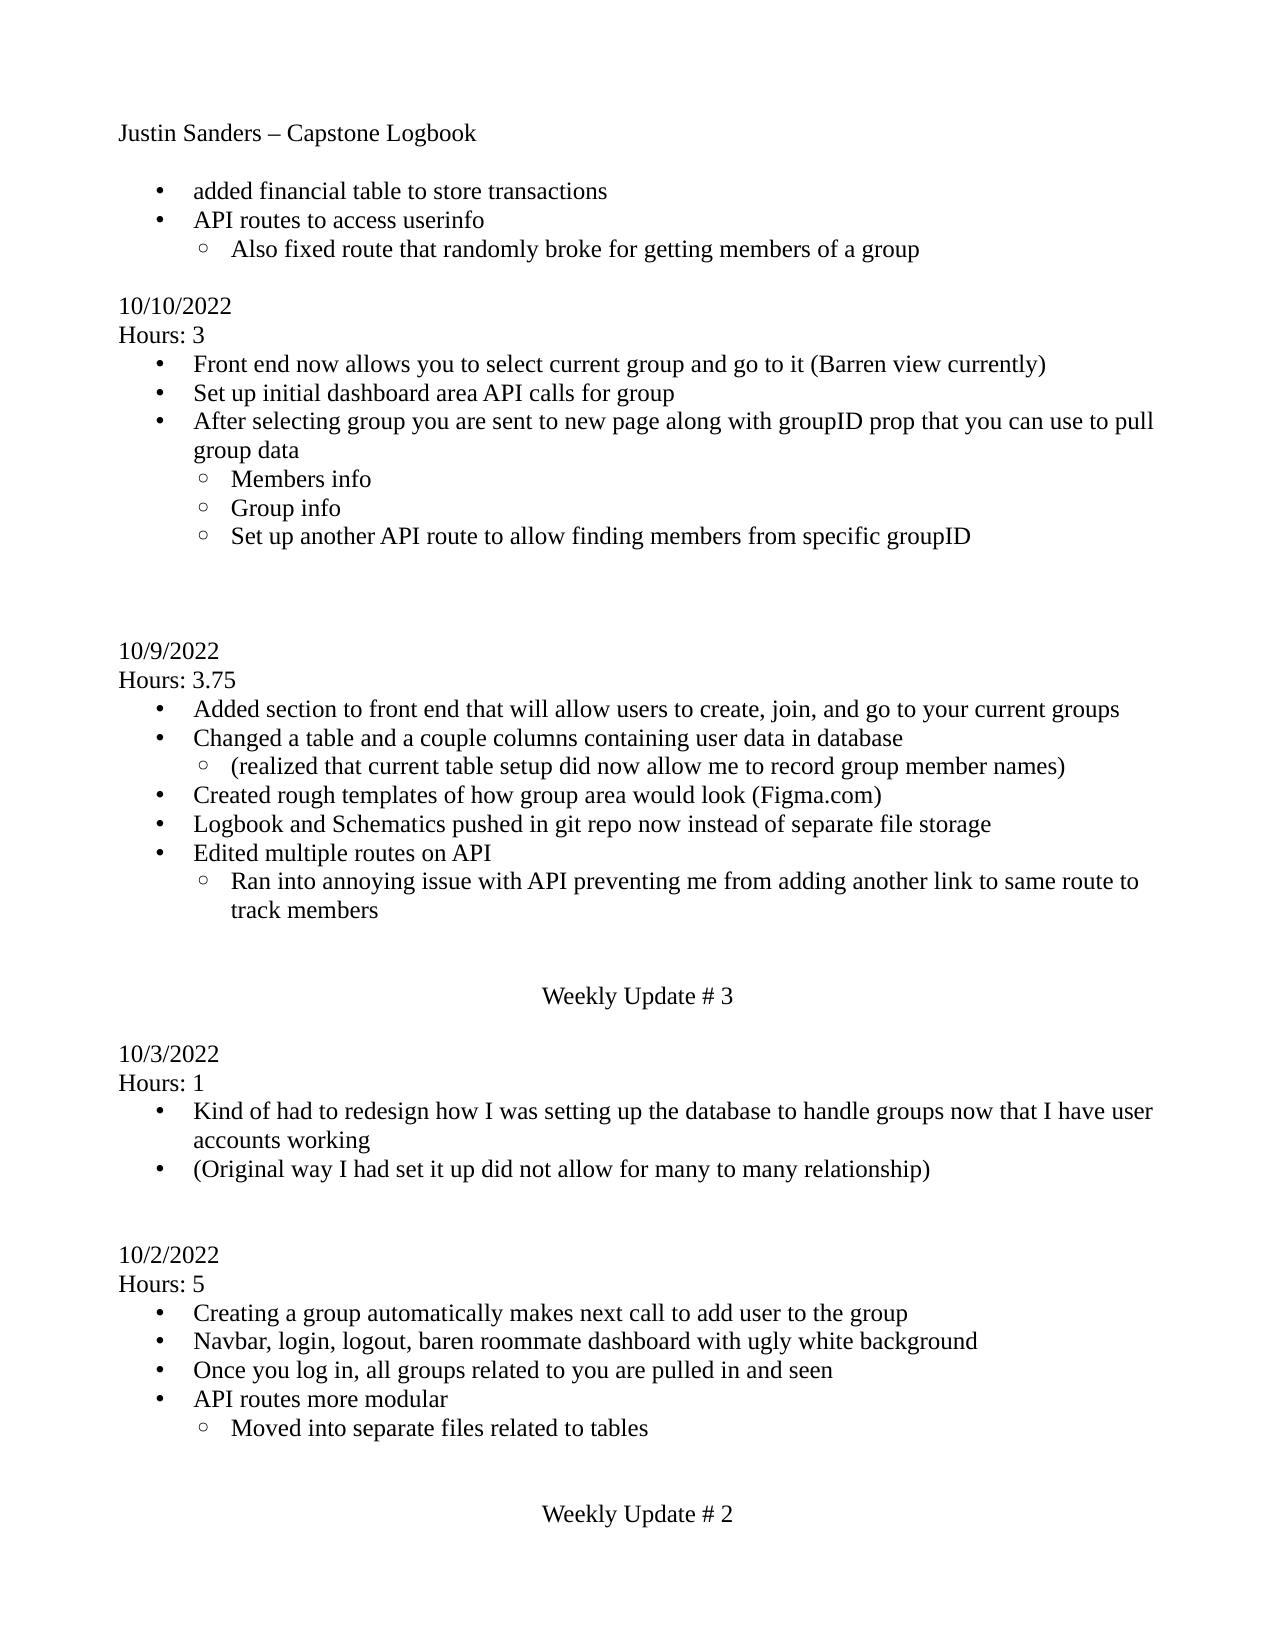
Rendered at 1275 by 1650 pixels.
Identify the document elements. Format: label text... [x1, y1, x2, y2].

list Front end now allows you to select current group and go to it (Barren view currently) [156, 349, 1157, 378]
list Also fixed route that randomly broke for getting members of a group [193, 234, 1157, 263]
list Hours: 3.75 [118, 665, 1157, 694]
list API routes more modular [156, 1384, 1157, 1413]
list Moved into separate files related to tables [193, 1413, 1157, 1441]
list Weekly Update # 3 [118, 981, 1157, 1010]
list (Original way I had set it up did not allow for many to many relationship) [156, 1154, 1157, 1183]
list After selecting group you are sent to new page along with groupID prop that you can use to pull group data [156, 406, 1157, 464]
list Hours: 5 [118, 1269, 1157, 1298]
list Weekly Update # 2 [118, 1499, 1157, 1528]
list Changed a table and a couple columns containing user data in database [156, 723, 1157, 751]
list added financial table to store transactions [156, 176, 1157, 205]
list Created rough templates of how group area would look (Figma.com) [156, 780, 1157, 809]
list Hours: 3 [118, 320, 1157, 349]
list Members info [193, 464, 1157, 493]
list Hours: 1 [118, 1068, 1157, 1096]
list Ran into annoying issue with API preventing me from adding another link to same route to track members [193, 866, 1157, 924]
list 10/3/2022 [118, 1039, 1157, 1068]
list 10/9/2022 [118, 636, 1157, 665]
list Once you log in, all groups related to you are pulled in and seen [156, 1355, 1157, 1384]
list (realized that current table setup did now allow me to record group member names) [193, 751, 1157, 780]
list Kind of had to redesign how I was setting up the database to handle groups now that I have user accounts working [156, 1096, 1157, 1154]
list Logbook and Schematics pushed in git repo now instead of separate file storage [156, 809, 1157, 838]
list Set up initial dashboard area API calls for group [156, 378, 1157, 406]
list Edited multiple routes on API [156, 838, 1157, 866]
list API routes to access userinfo [156, 205, 1157, 234]
list Added section to front end that will allow users to create, join, and go to your current groups [156, 694, 1157, 723]
list Group info [193, 493, 1157, 521]
list Set up another API route to allow finding members from specific groupID [193, 521, 1157, 550]
list Creating a group automatically makes next call to add user to the group [156, 1298, 1157, 1326]
list 10/10/2022 [118, 291, 1157, 320]
list 10/2/2022 [118, 1240, 1157, 1269]
list Navbar, login, logout, baren roommate dashboard with ugly white background [156, 1326, 1157, 1355]
